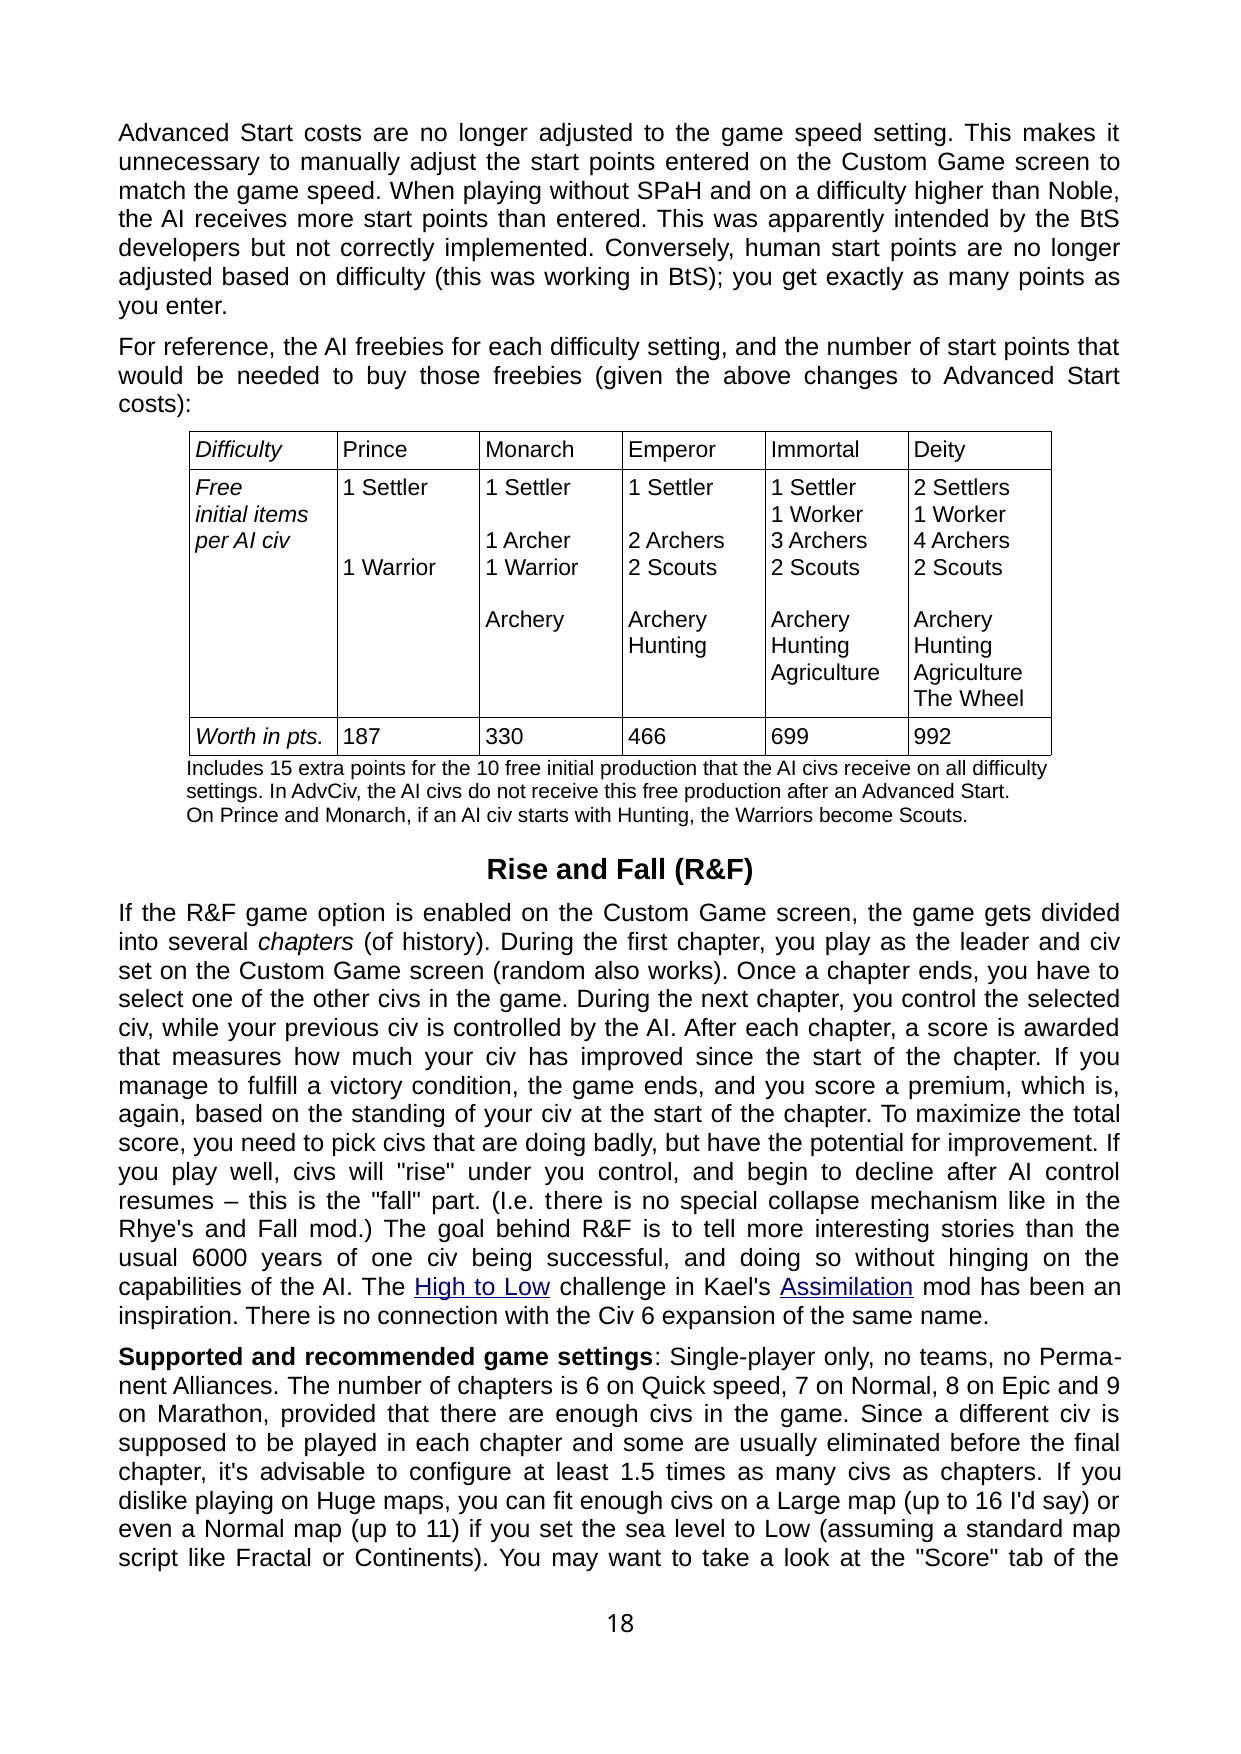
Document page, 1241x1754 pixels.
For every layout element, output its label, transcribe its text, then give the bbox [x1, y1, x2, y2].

table_cell 1 Settler 1 Warrior [338, 470, 479, 717]
table_cell 466 [623, 718, 765, 755]
table_cell 992 [909, 718, 1051, 755]
text Advanced Start costs are no longer adjusted to the game speed setting. This makes it unnecessary to manually adjust the start points entered on the Custom Game screen to match the game speed. When playing without SPaH and on a difficulty higher than Noble, the AI receives more start points than entered. This was apparently intended by the BtS developers but not correctly implemented. Conversely, human start points are no longer adjusted based on difficulty (this was working in BtS); you get exactly as many points as you enter. [118, 118, 1122, 319]
table_header Immortal [766, 432, 908, 468]
table_header Difficulty [190, 432, 337, 468]
table_cell 699 [766, 718, 908, 755]
text Includes 15 extra points for the 10 free initial production that the AI civs receive on all difficulty settings. In AdvCiv, the AI civs do not receive this free production after an Advanced Start. On Prince and Monarch, if an AI civ starts with Hunting, the Warriors become Scouts. [186, 755, 1072, 827]
table_header Emperor [623, 432, 765, 468]
text If the R&F game option is enabled on the Custom Game screen, the game gets divided into several chapters (of history). During the first chapter, you play as the leader and civ set on the Custom Game screen (random also works). Once a chapter ends, you have to select one of the other civs in the game. During the next chapter, you control the selected civ, while your previous civ is controlled by the AI. After each chapter, a score is awarded that measures how much your civ has improved since the start of the chapter. If you manage to fulfill a victory condition, the game ends, and you score a premium, which is, again, based on the standing of your civ at the start of the chapter. To maximize the total score, you need to pick civs that are doing badly, but have the potential for improvement. If you play well, civs will "rise" under you control, and begin to decline after AI control resumes – this is the "fall" part. (I.e. there is no special collapse mechanism like in the Rhye's and Fall mod.) The goal behind R&F is to tell more interesting stories than the usual 6000 years of one civ being successful, and doing so without hinging on the capabilities of the AI. The High to Low challenge in Kael's Assimilation mod has been an inspiration. There is no connection with the Civ 6 expansion of the same name. [118, 898, 1122, 1329]
table_cell Free initial items per AI civ [190, 470, 337, 717]
table_cell 330 [480, 718, 622, 755]
text Supported and recommended game settings: Single-player only, no teams, no Perma­nent Alliances. The number of chapters is 6 on Quick speed, 7 on Normal, 8 on Epic and 9 on Marathon, provided that there are enough civs in the game. Since a different civ is supposed to be played in each chapter and some are usually eliminated before the final chapter, it's advisable to configure at least 1.5 times as many civs as chapters. If you dislike playing on Huge maps, you can fit enough civs on a Large map (up to 16 I'd say) or even a Normal map (up to 11) if you set the sea level to Low (assuming a standard map script like Fractal or Continents). You may want to take a look at the "Score" tab of the [118, 1342, 1122, 1572]
text For reference, the AI freebies for each difficulty setting, and the number of start points that would be needed to buy those freebies (given the above changes to Advanced Start costs): [118, 332, 1122, 418]
table_header Deity [909, 432, 1051, 468]
table_cell 187 [338, 718, 479, 755]
table_cell 1 Settler 1 Archer 1 Warrior Archery [480, 470, 622, 717]
table_cell 1 Settler 1 Worker 3 Archers 2 Scouts Archery Hunting Agriculture [766, 470, 908, 717]
table_header Monarch [480, 432, 622, 468]
table_cell Worth in pts. [190, 718, 337, 755]
table_cell 1 Settler 2 Archers 2 Scouts Archery Hunting [623, 470, 765, 717]
table_cell 2 Settlers 1 Worker 4 Archers 2 Scouts Archery Hunting Agriculture The Wheel [909, 470, 1051, 717]
table_header Prince [338, 432, 479, 468]
subtitle Rise and Fall (R&F) [118, 852, 1122, 886]
